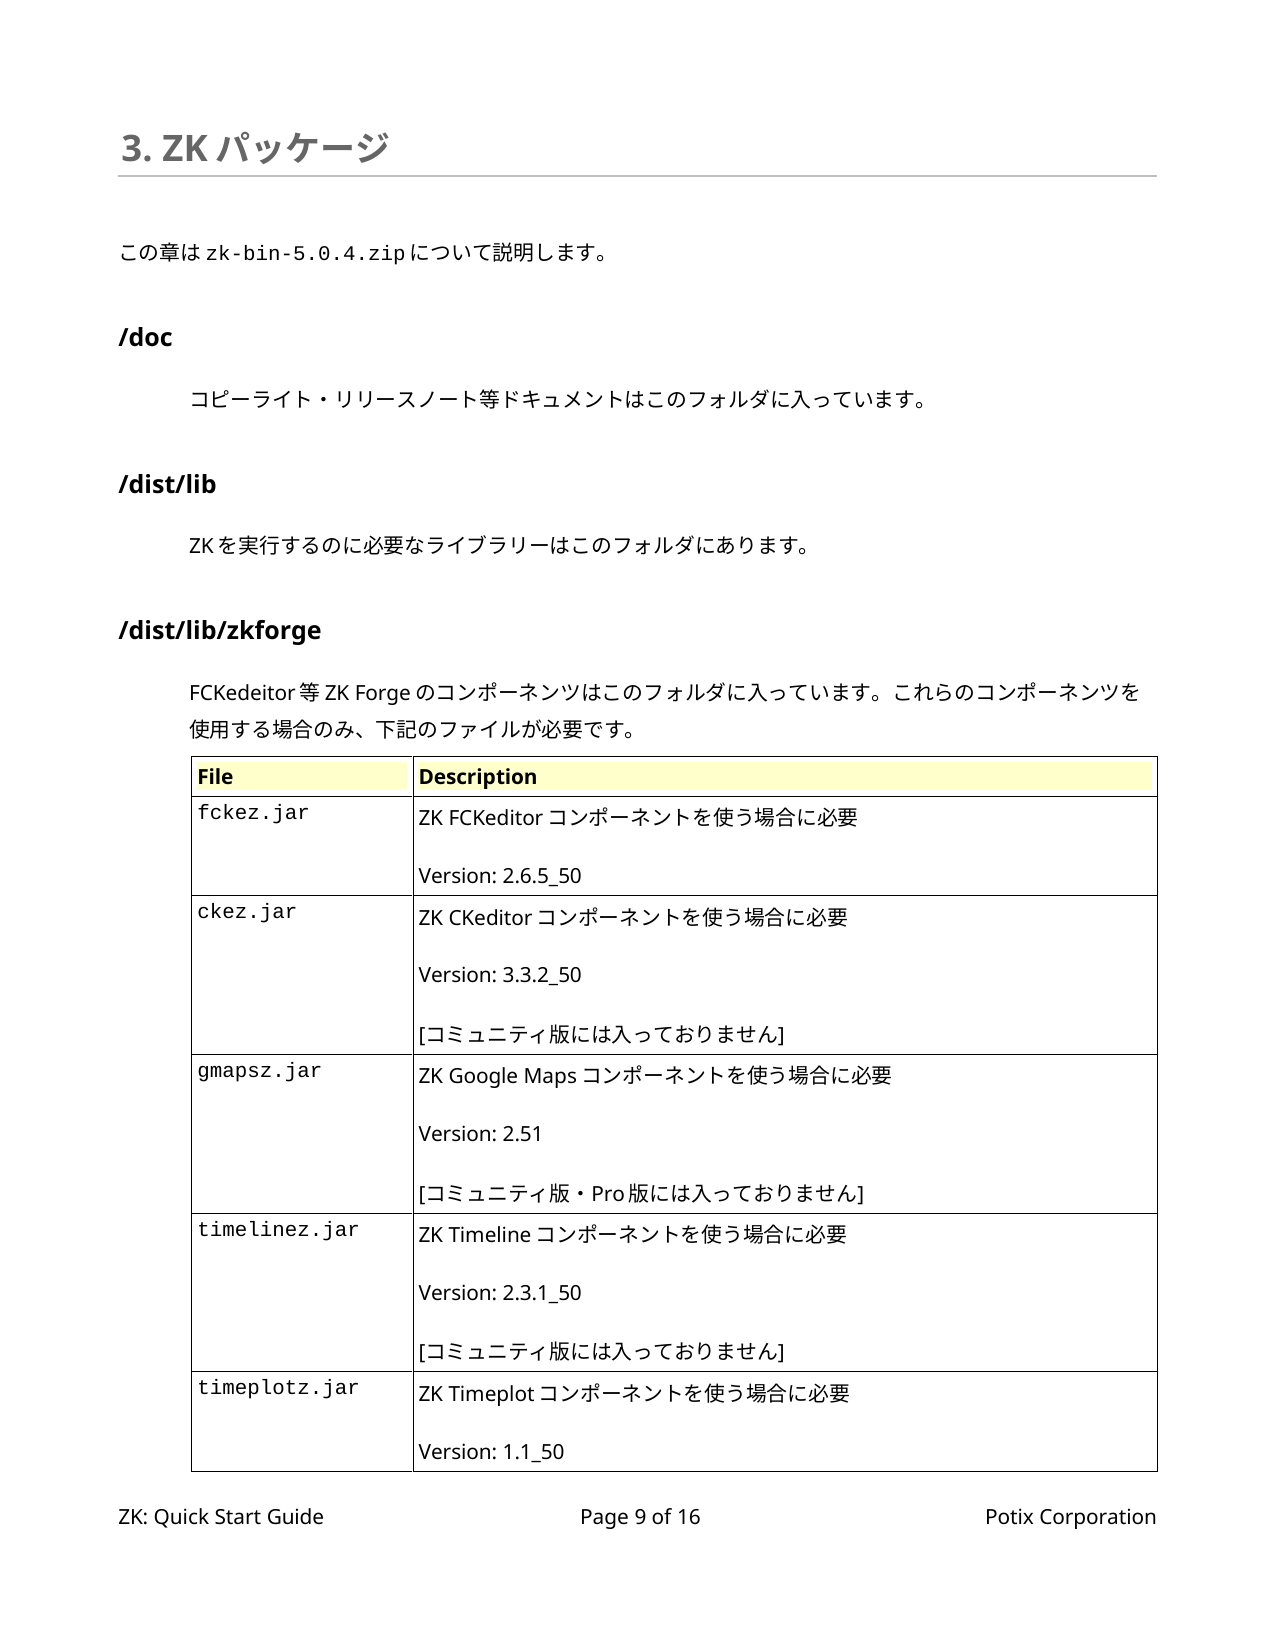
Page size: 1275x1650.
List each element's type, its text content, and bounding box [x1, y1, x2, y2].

table_cell ZK CKeditorコンポーネントを使う場合に必要 Version: 3.3.2_50 [コミュニティ版には入っておりません] [414, 896, 1157, 1054]
subtitle 3. ZKパッケージ [118, 118, 1157, 175]
subtitle /doc [118, 320, 1157, 354]
table_cell fckez.jar [192, 797, 412, 895]
table_cell ZK Timeplotコンポーネントを使う場合に必要 Version: 1.1_50 [414, 1372, 1157, 1471]
table_cell ZK FCKeditorコンポーネントを使う場合に必要 Version: 2.6.5_50 [414, 797, 1157, 895]
subtitle /dist/lib [118, 466, 1157, 500]
table_cell timeplotz.jar [192, 1372, 412, 1471]
table_cell gmapsz.jar [192, 1055, 412, 1213]
table_header File [192, 757, 412, 796]
table_cell timelinez.jar [192, 1214, 412, 1371]
table_header Description [414, 757, 1157, 796]
table_cell ZK Google Mapsコンポーネントを使う場合に必要 Version: 2.51 [コミュニティ版・Pro版には入っておりません] [414, 1055, 1157, 1213]
text コピーライト・リリースノート等ドキュメントはこのフォルダに入っています。 [189, 383, 1157, 413]
text ZKを実行するのに必要なライブラリーはこのフォルダにあります。 [189, 530, 1157, 560]
text FCKedeitor等ZK Forgeのコンポーネンツはこのフォルダに入っています。これらのコンポーネンツを使用する場合のみ、下記のファイルが必要です。 [189, 676, 1157, 744]
table_cell ckez.jar [192, 896, 412, 1054]
subtitle /dist/lib/zkforge [118, 613, 1157, 647]
table_cell ZK Timelineコンポーネントを使う場合に必要 Version: 2.3.1_50 [コミュニティ版には入っておりません] [414, 1214, 1157, 1371]
text この章はzk-bin-5.0.4.zipについて説明します。 [118, 236, 1157, 267]
